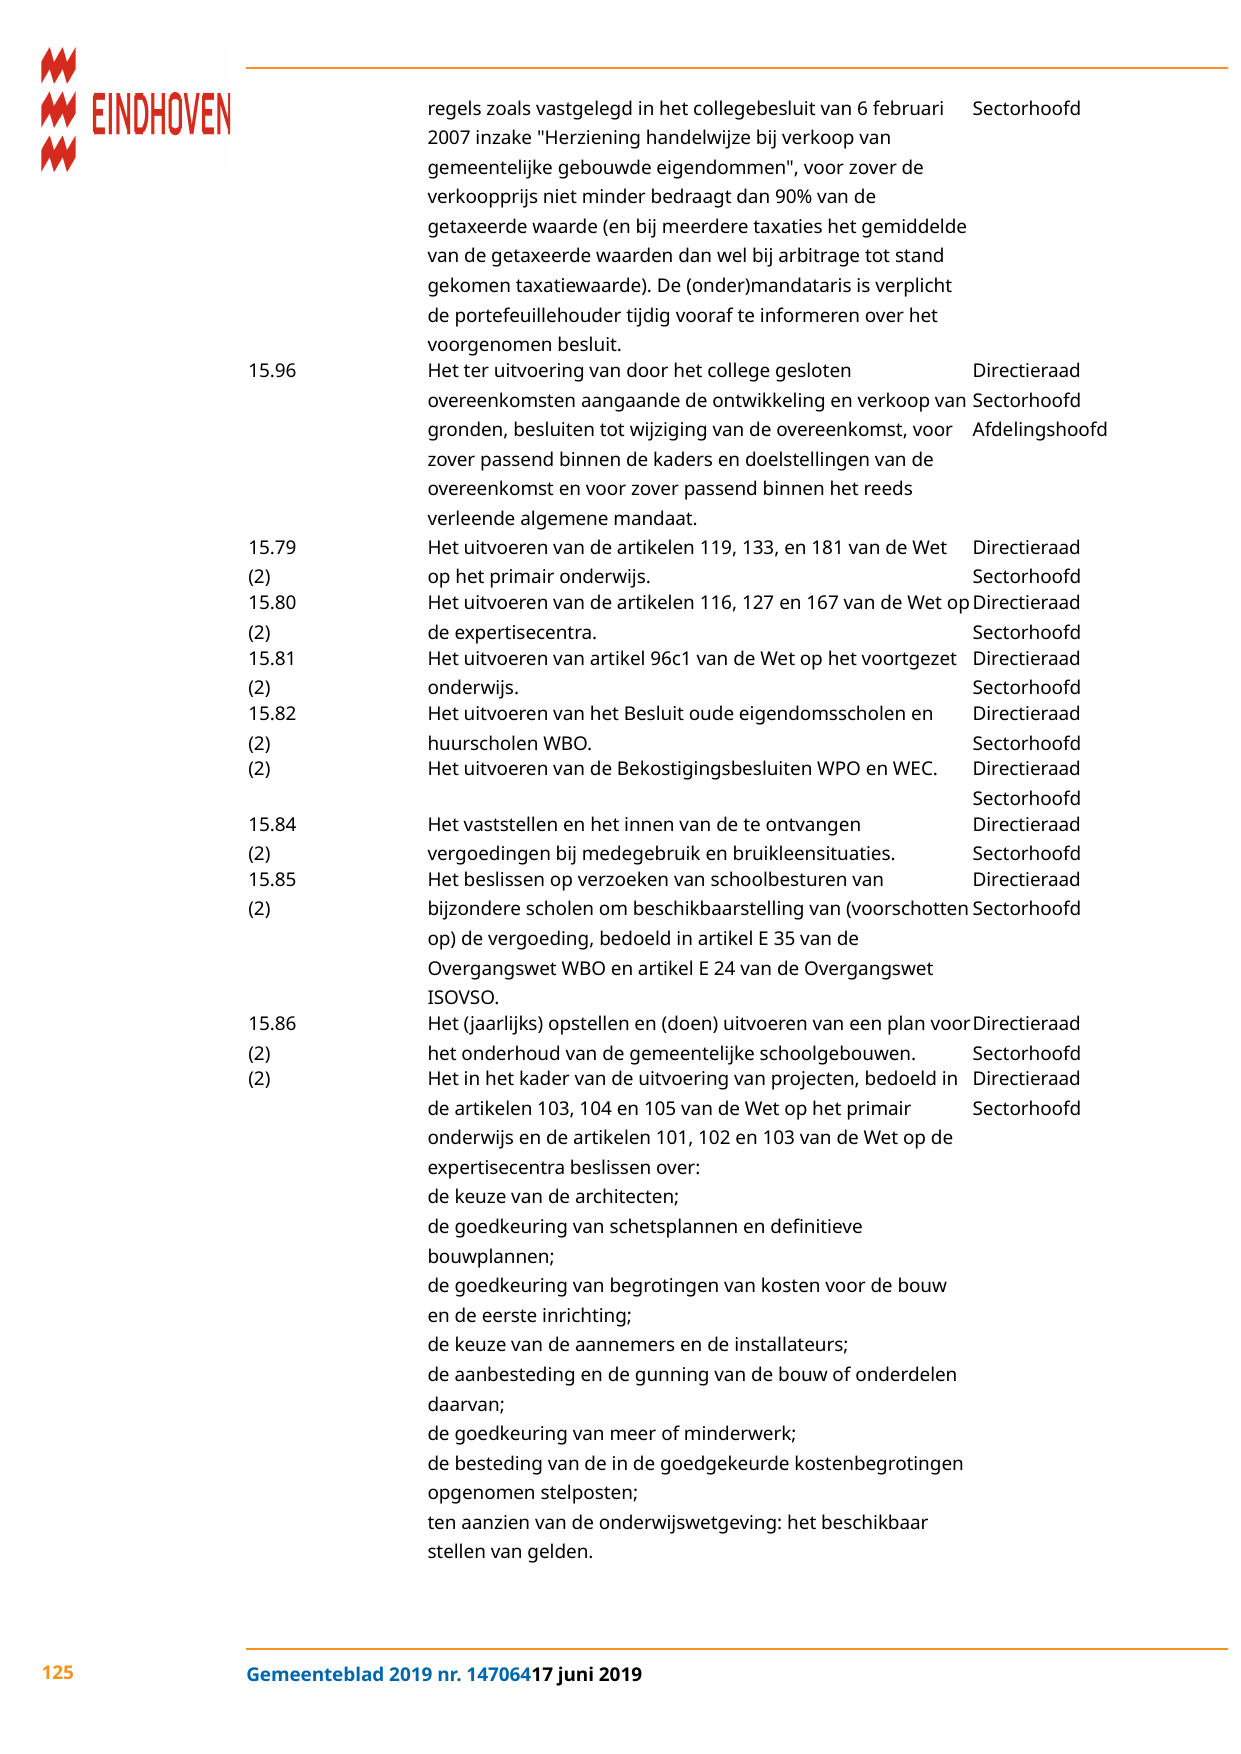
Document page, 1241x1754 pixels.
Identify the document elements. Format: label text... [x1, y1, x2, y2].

table_cell Het beslissen op verzoeken van schoolbesturen van bijzondere scholen om beschikbaarstelling van (voorschotten op) de vergoeding, bedoeld in artikel E 35 van de Overgangswet WBO en artikel E 24 van de Overgangswet ISOVSO. [427, 866, 972, 1010]
table_header Het uitvoeren van de artikelen 119, 133, en 181 van de Wet op het primair onderwijs. [427, 534, 972, 589]
table_cell 15.96 [248, 357, 427, 531]
table_cell Het ter uitvoering van door het college gesloten overeenkomsten aangaande de ontwikkeling en verkoop van gronden, besluiten tot wijziging van de overeenkomst, voor zover passend binnen de kaders en doelstellingen van de overeenkomst en voor zover passend binnen het reeds verleende algemene mandaat. [427, 357, 972, 531]
table_cell Directieraad Sectorhoofd [973, 1010, 1152, 1065]
table_cell (2) [248, 755, 427, 811]
picture [41, 47, 231, 172]
table_cell Het vaststellen en het innen van de te ontvangen vergoedingen bij medegebruik en bruikleensituaties. [427, 811, 972, 866]
table_cell (2) [248, 1065, 427, 1564]
table_cell Directieraad Sectorhoofd [973, 755, 1152, 811]
table_cell Directieraad Sectorhoofd [973, 866, 1152, 1010]
table_cell 15.82 (2) [248, 700, 427, 755]
table_cell Directieraad Sectorhoofd [973, 590, 1152, 645]
table_cell Directieraad Sectorhoofd [973, 645, 1152, 700]
table_cell 15.80 (2) [248, 590, 427, 645]
table_cell 15.84 (2) [248, 811, 427, 866]
table_header Directieraad Sectorhoofd [973, 534, 1152, 589]
table_cell Directieraad Sectorhoofd [973, 700, 1152, 755]
table_cell Het uitvoeren van artikel 96c1 van de Wet op het voortgezet onderwijs. [427, 645, 972, 700]
table_cell [248, 95, 427, 357]
table_cell Het uitvoeren van de Bekostigingsbesluiten WPO en WEC. [427, 755, 972, 811]
table_cell Het uitvoeren van de artikelen 116, 127 en 167 van de Wet op de expertisecentra. [427, 590, 972, 645]
table_header 15.79 (2) [248, 534, 427, 589]
table_cell Sectorhoofd [973, 95, 1152, 357]
table_cell Directieraad Sectorhoofd [973, 811, 1152, 866]
table_cell Directieraad Sectorhoofd [973, 1065, 1152, 1564]
table_cell 15.86 (2) [248, 1010, 427, 1065]
table_cell Het in het kader van de uitvoering van projecten, bedoeld in de artikelen 103, 104 en 105 van de Wet op het primair onderwijs en de artikelen 101, 102 en 103 van de Wet op de expertisecentra beslissen over: de keuze van de architecten; de goedkeuring van schetsplannen en definitieve bouwplannen; de goedkeuring van begrotingen van kosten voor de bouw en de eerste inrichting; de keuze van de aannemers en de installateurs; de aanbesteding en de gunning van de bouw of onderdelen daarvan; de goedkeuring van meer of minderwerk; de besteding van de in de goedgekeurde kostenbegrotingen opgenomen stelposten; ten aanzien van de onderwijswetgeving: het beschikbaar stellen van gelden. [427, 1065, 972, 1564]
table_cell 15.81 (2) [248, 645, 427, 700]
table_cell Het uitvoeren van het Besluit oude eigendomsscholen en huurscholen WBO. [427, 700, 972, 755]
table_cell Directieraad Sectorhoofd Afdelingshoofd [973, 357, 1152, 531]
table_cell 15.85 (2) [248, 866, 427, 1010]
table_cell Het (jaarlijks) opstellen en (doen) uitvoeren van een plan voor het onderhoud van de gemeentelijke schoolgebouwen. [427, 1010, 972, 1065]
table_cell regels zoals vastgelegd in het collegebesluit van 6 februari 2007 inzake "Herziening handelwijze bij verkoop van gemeentelijke gebouwde eigendommen", voor zover de verkoopprijs niet minder bedraagt dan 90% van de getaxeerde waarde (en bij meerdere taxaties het gemiddelde van de getaxeerde waarden dan wel bij arbitrage tot stand gekomen taxatiewaarde). De (onder)mandataris is verplicht de portefeuillehouder tijdig vooraf te informeren over het voorgenomen besluit. [427, 95, 972, 357]
